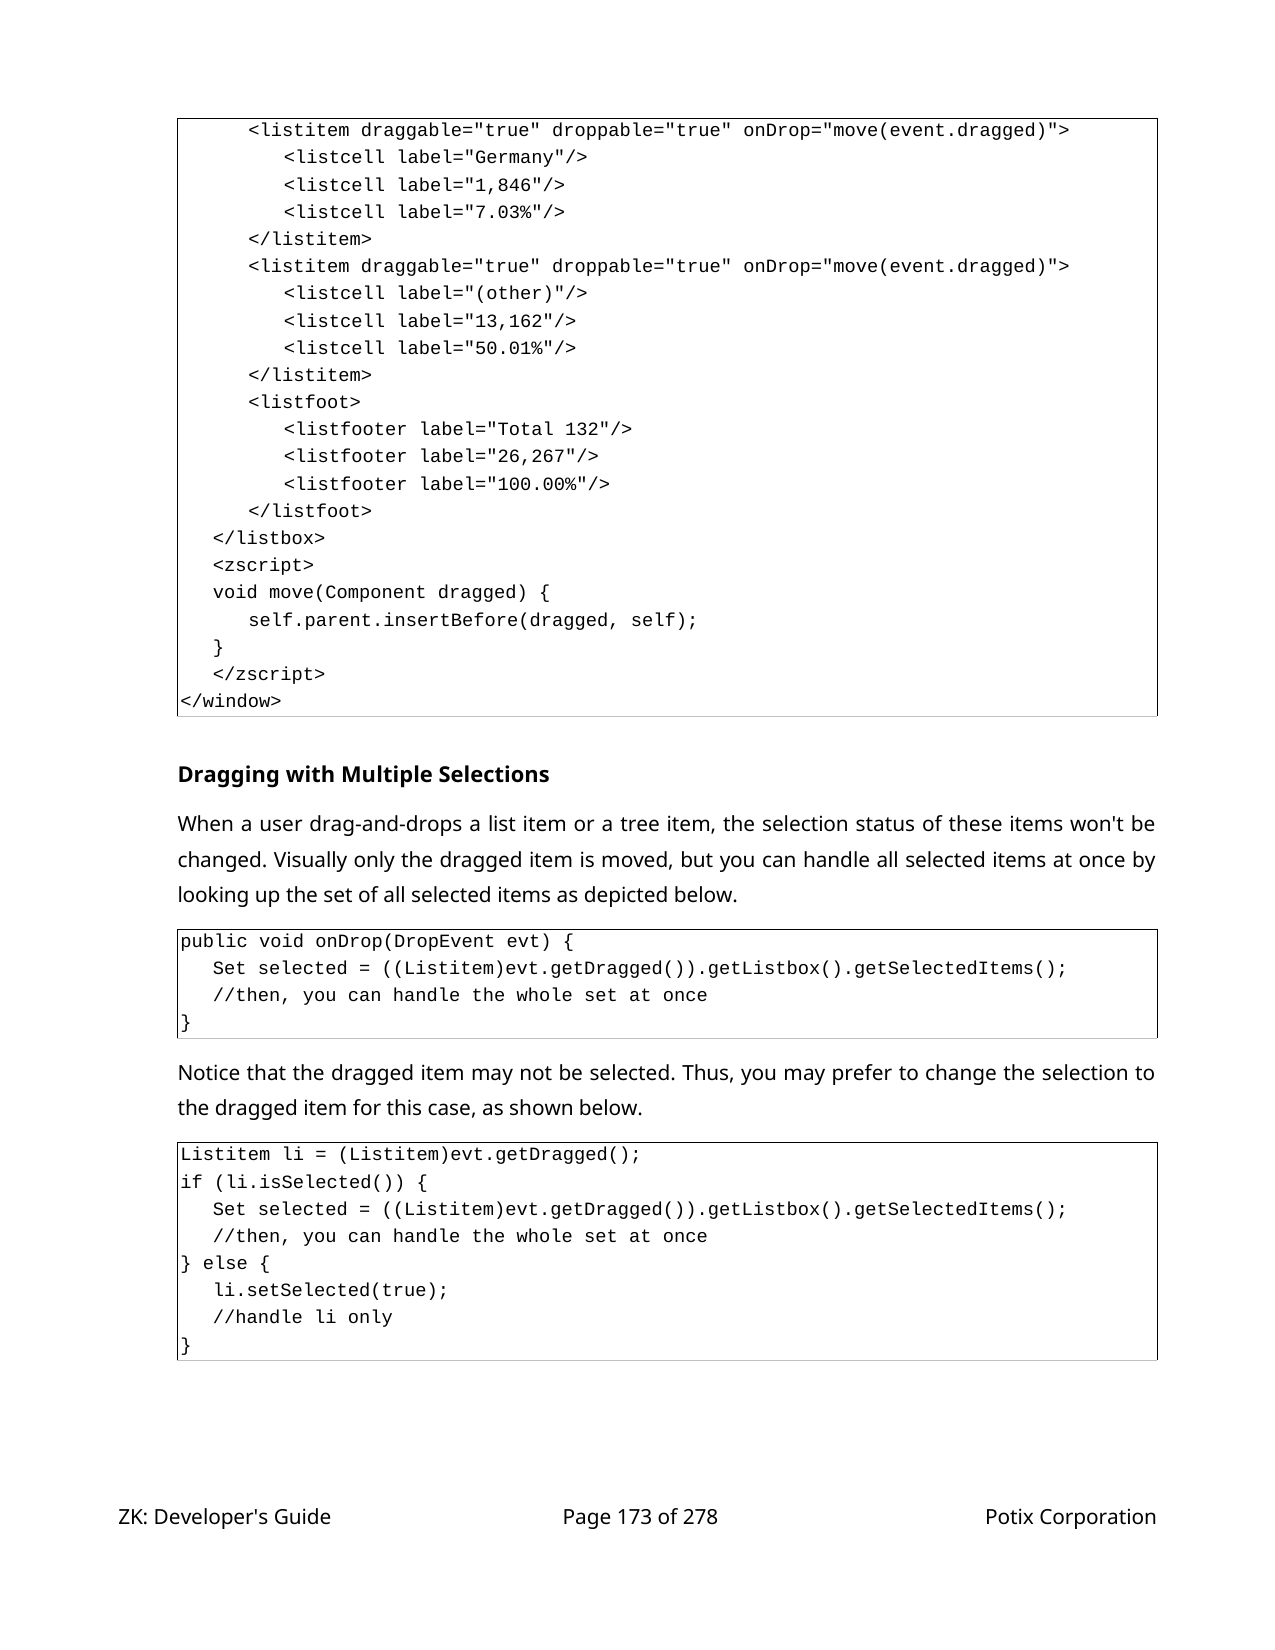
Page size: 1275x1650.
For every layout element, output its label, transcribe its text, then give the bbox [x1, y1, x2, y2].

text } else { [178, 1251, 1157, 1275]
text </listfoot> [178, 499, 1157, 523]
text if (li.isSelected()) { [178, 1169, 1157, 1194]
text public void onDrop(DropEvent evt) { [178, 930, 1157, 953]
text </listitem> [178, 363, 1157, 387]
text When a user drag-and-drops a list item or a tree item, the selection status of these items won't be changed. Visually only the dragged item is moved, but you can handle all selected items at once by looking up the set of all selected items as depicted below. [177, 809, 1157, 908]
text <listcell label="50.01%"/> [178, 336, 1157, 360]
text Listitem li = (Listitem)evt.getDragged(); [178, 1143, 1157, 1167]
text self.parent.insertBefore(dragged, self); [178, 607, 1157, 632]
text <zscript> [178, 553, 1157, 577]
text <listfooter label="26,267"/> [178, 444, 1157, 469]
text //handle li only [178, 1305, 1157, 1330]
text <listcell label="1,846"/> [178, 172, 1157, 197]
text </zscript> [178, 662, 1157, 686]
text //then, you can handle the whole set at once [178, 1224, 1157, 1248]
text } [178, 1010, 1157, 1038]
text </listitem> [178, 227, 1157, 251]
text } [178, 1333, 1157, 1360]
text } [178, 635, 1157, 659]
text <listitem draggable="true" droppable="true" onDrop="move(event.dragged)"> [178, 119, 1157, 142]
text Set selected = ((Listitem)evt.getDragged()).getListbox().getSelectedItems(); [178, 1197, 1157, 1221]
text <listfooter label="100.00%"/> [178, 472, 1157, 496]
text li.setSelected(true); [178, 1278, 1157, 1302]
text </window> [178, 689, 1157, 716]
text Set selected = ((Listitem)evt.getDragged()).getListbox().getSelectedItems(); [178, 956, 1157, 980]
subtitle Dragging with Multiple Selections [177, 759, 1157, 789]
text <listcell label="13,162"/> [178, 308, 1157, 333]
text void move(Component dragged) { [178, 580, 1157, 604]
text <listcell label="(other)"/> [178, 281, 1157, 306]
text </listbox> [178, 526, 1157, 550]
text <listcell label="7.03%"/> [178, 200, 1157, 224]
text <listcell label="Germany"/> [178, 145, 1157, 169]
text <listitem draggable="true" droppable="true" onDrop="move(event.dragged)"> [178, 254, 1157, 278]
text //then, you can handle the whole set at once [178, 983, 1157, 1007]
text Notice that the dragged item may not be selected. Thus, you may prefer to change the selection to the dragged item for this case, as shown below. [177, 1058, 1157, 1122]
text <listfoot> [178, 390, 1157, 414]
text <listfooter label="Total 132"/> [178, 417, 1157, 441]
